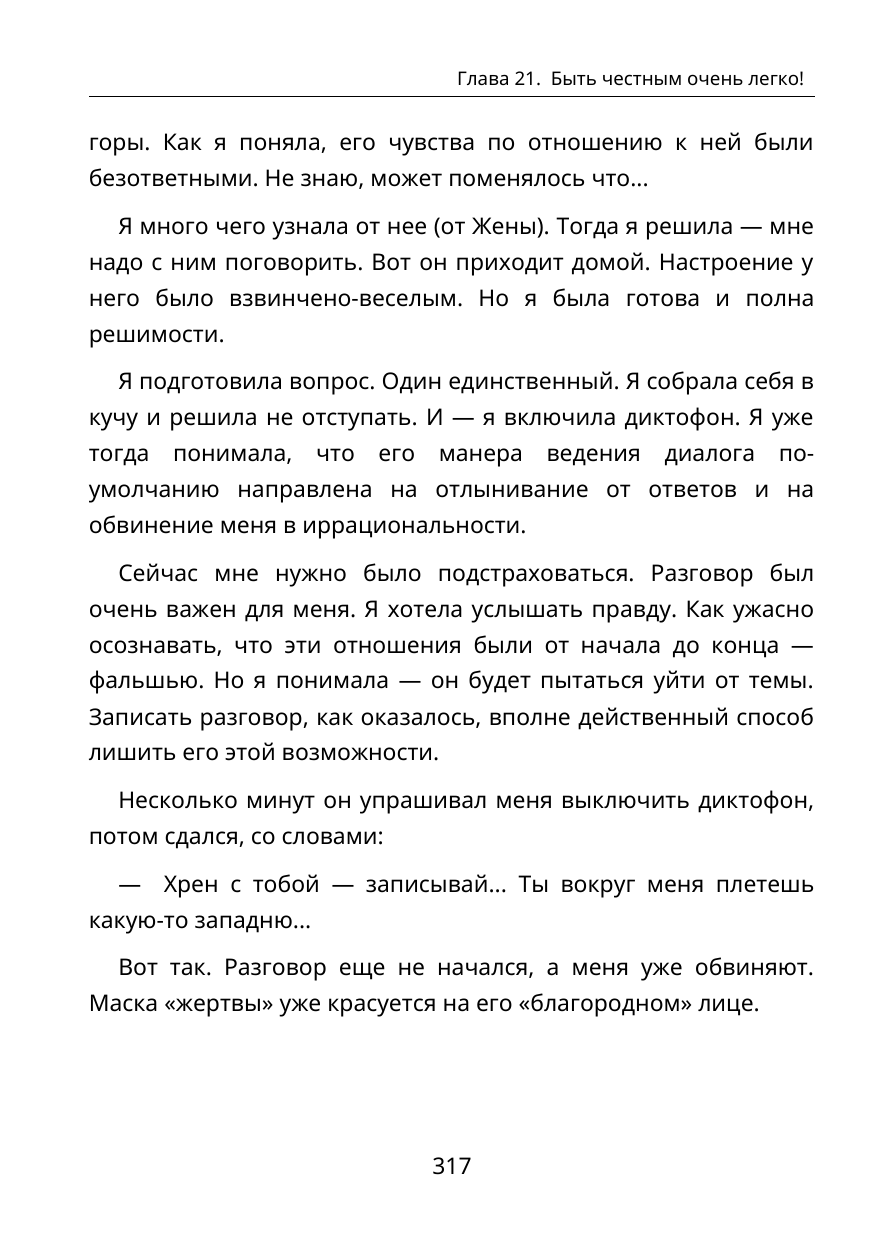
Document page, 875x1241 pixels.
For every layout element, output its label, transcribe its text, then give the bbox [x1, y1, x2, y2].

text Несколько минут он упрашивал меня выключить диктофон, потом сдался, со словами: [88, 784, 815, 851]
text Вот так. Разговор еще не начался, а меня уже обвиняют. Маска «жертвы» уже красуется на его «благородном» лице. [88, 951, 815, 1018]
text Я подготовила вопрос. Один единственный. Я собрала себя в кучу и решила не отступать. И — я включила диктофон. Я уже тогда понимала, что его манера ведения диалога по-умолчанию направлена на отлынивание от ответов и на обвинение меня в иррациональности. [88, 365, 815, 540]
text горы. Как я поняла, его чувства по отношению к ней были безответными. Не знаю, может поменялось что... [88, 126, 815, 193]
text Я много чего узнала от нее (от Жены). Тогда я решила — мне надо с ним поговорить. Вот он приходит домой. Настроение у него было взвинчено-веселым. Но я была готова и полна решимости. [88, 210, 815, 349]
text Сейчас мне нужно было подстраховаться. Разговор был очень важен для меня. Я хотела услышать правду. Как ужасно осознавать, что эти отношения были от начала до конца — фальшью. Но я понимала — он будет пытаться уйти от темы. Записать разговор, как оказалось, вполне действенный способ лишить его этой возможности. [88, 557, 815, 768]
list Хрен с тобой — записывай... Ты вокруг меня плетешь какую-то западню... [88, 868, 815, 935]
